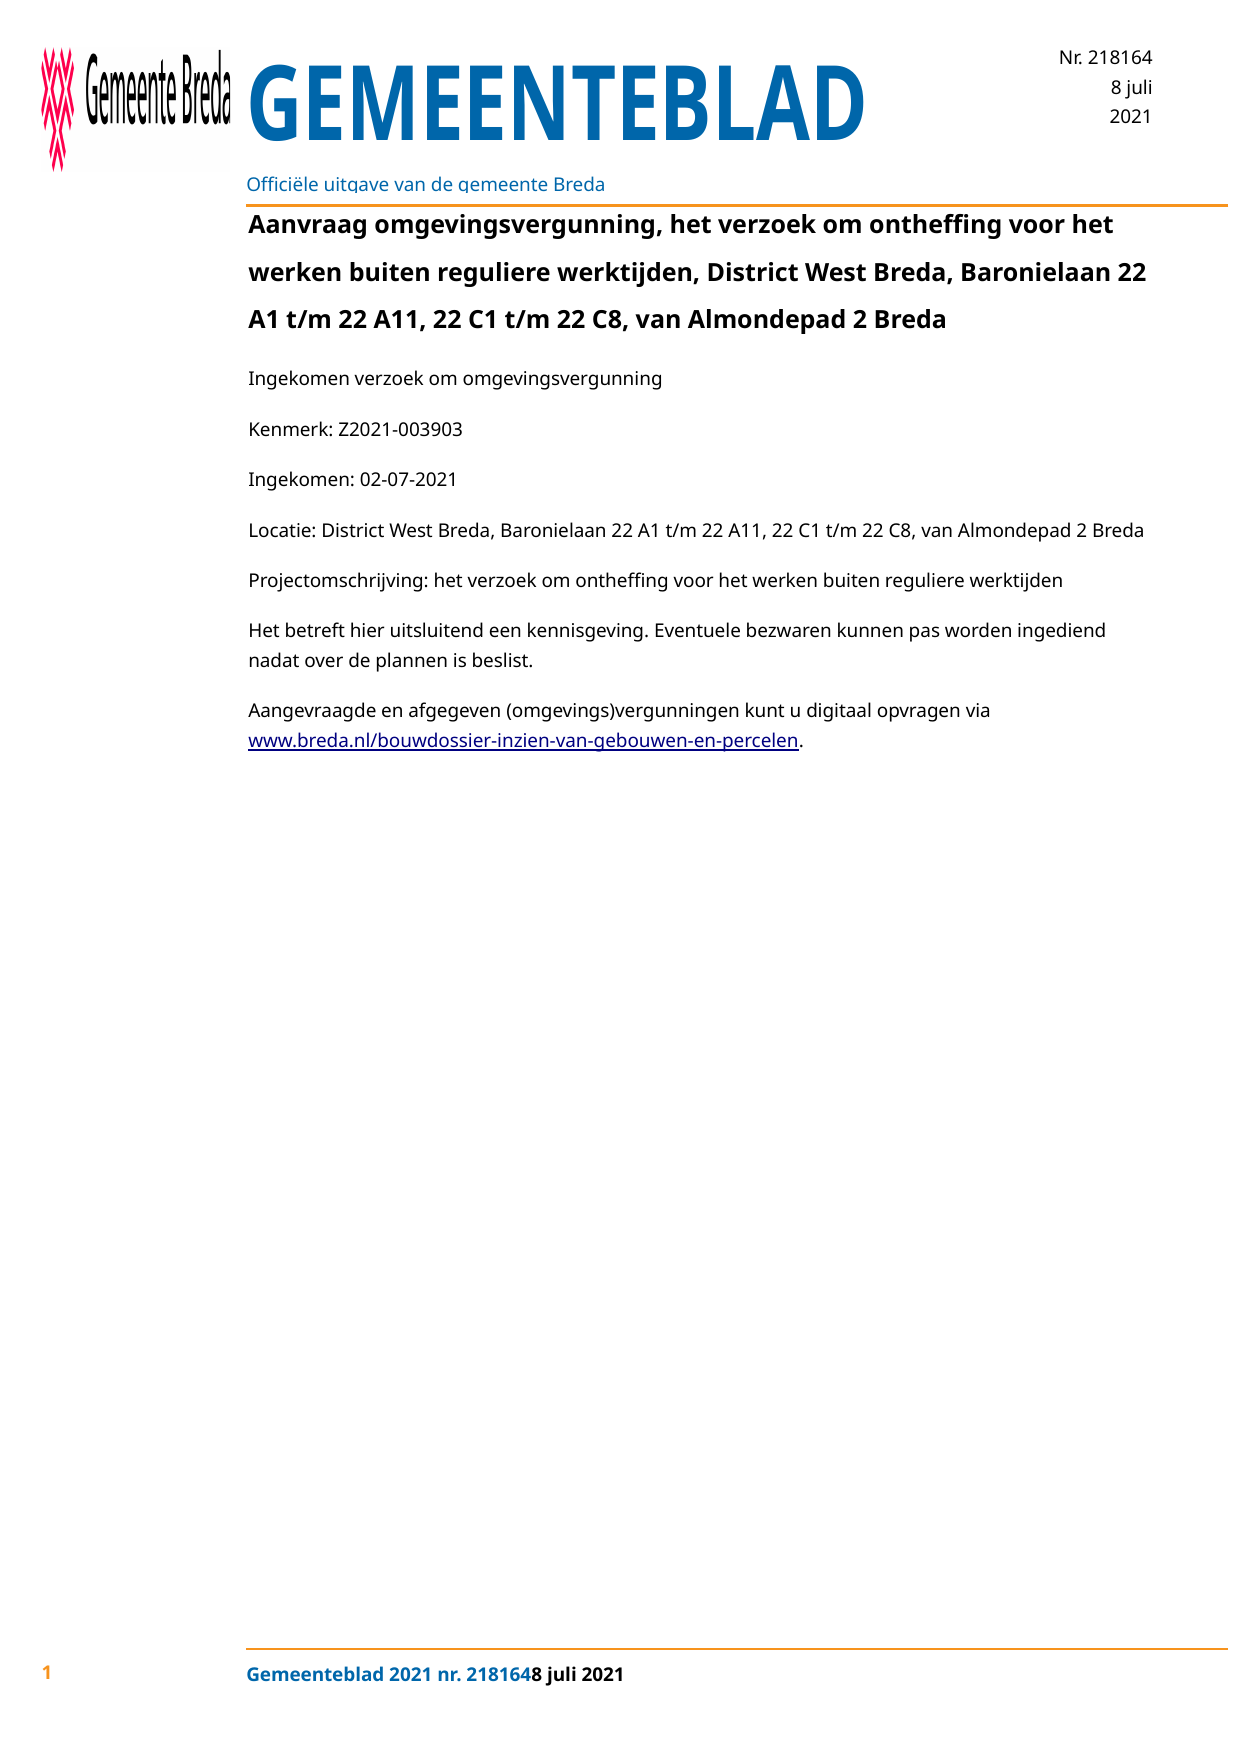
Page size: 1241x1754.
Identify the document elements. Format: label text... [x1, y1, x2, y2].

text Ingekomen: 02-07-2021 [248, 466, 1152, 492]
text Aanvraag omgevingsvergunning, het verzoek om ontheffing voor het werken buiten reguliere werktijden, District West Breda, Baronielaan 22 A1 t/m 22 A11, 22 C1 t/m 22 C8, van Almondepad 2 Breda [248, 207, 1152, 336]
text Locatie: District West Breda, Baronielaan 22 A1 t/m 22 A11, 22 C1 t/m 22 C8, van Almondepad 2 Breda [248, 517, 1152, 542]
picture [41, 47, 231, 172]
text Kenmerk: Z2021-003903 [248, 416, 1152, 442]
text Het betreft hier uitsluitend een kennisgeving. Eventuele bezwaren kunnen pas worden ingediend nadat over de plannen is beslist. [248, 618, 1152, 673]
text Ingekomen verzoek om omgevingsvergunning [248, 366, 1152, 391]
text Projectomschrijving: het verzoek om ontheffing voor het werken buiten reguliere werktijden [248, 567, 1152, 593]
text Aangevraagde en afgegeven (omgevings)vergunningen kunt u digitaal opvragen via www.breda.nl/bouwdossier-inzien-van-gebouwen-en-percelen. [248, 698, 1152, 753]
